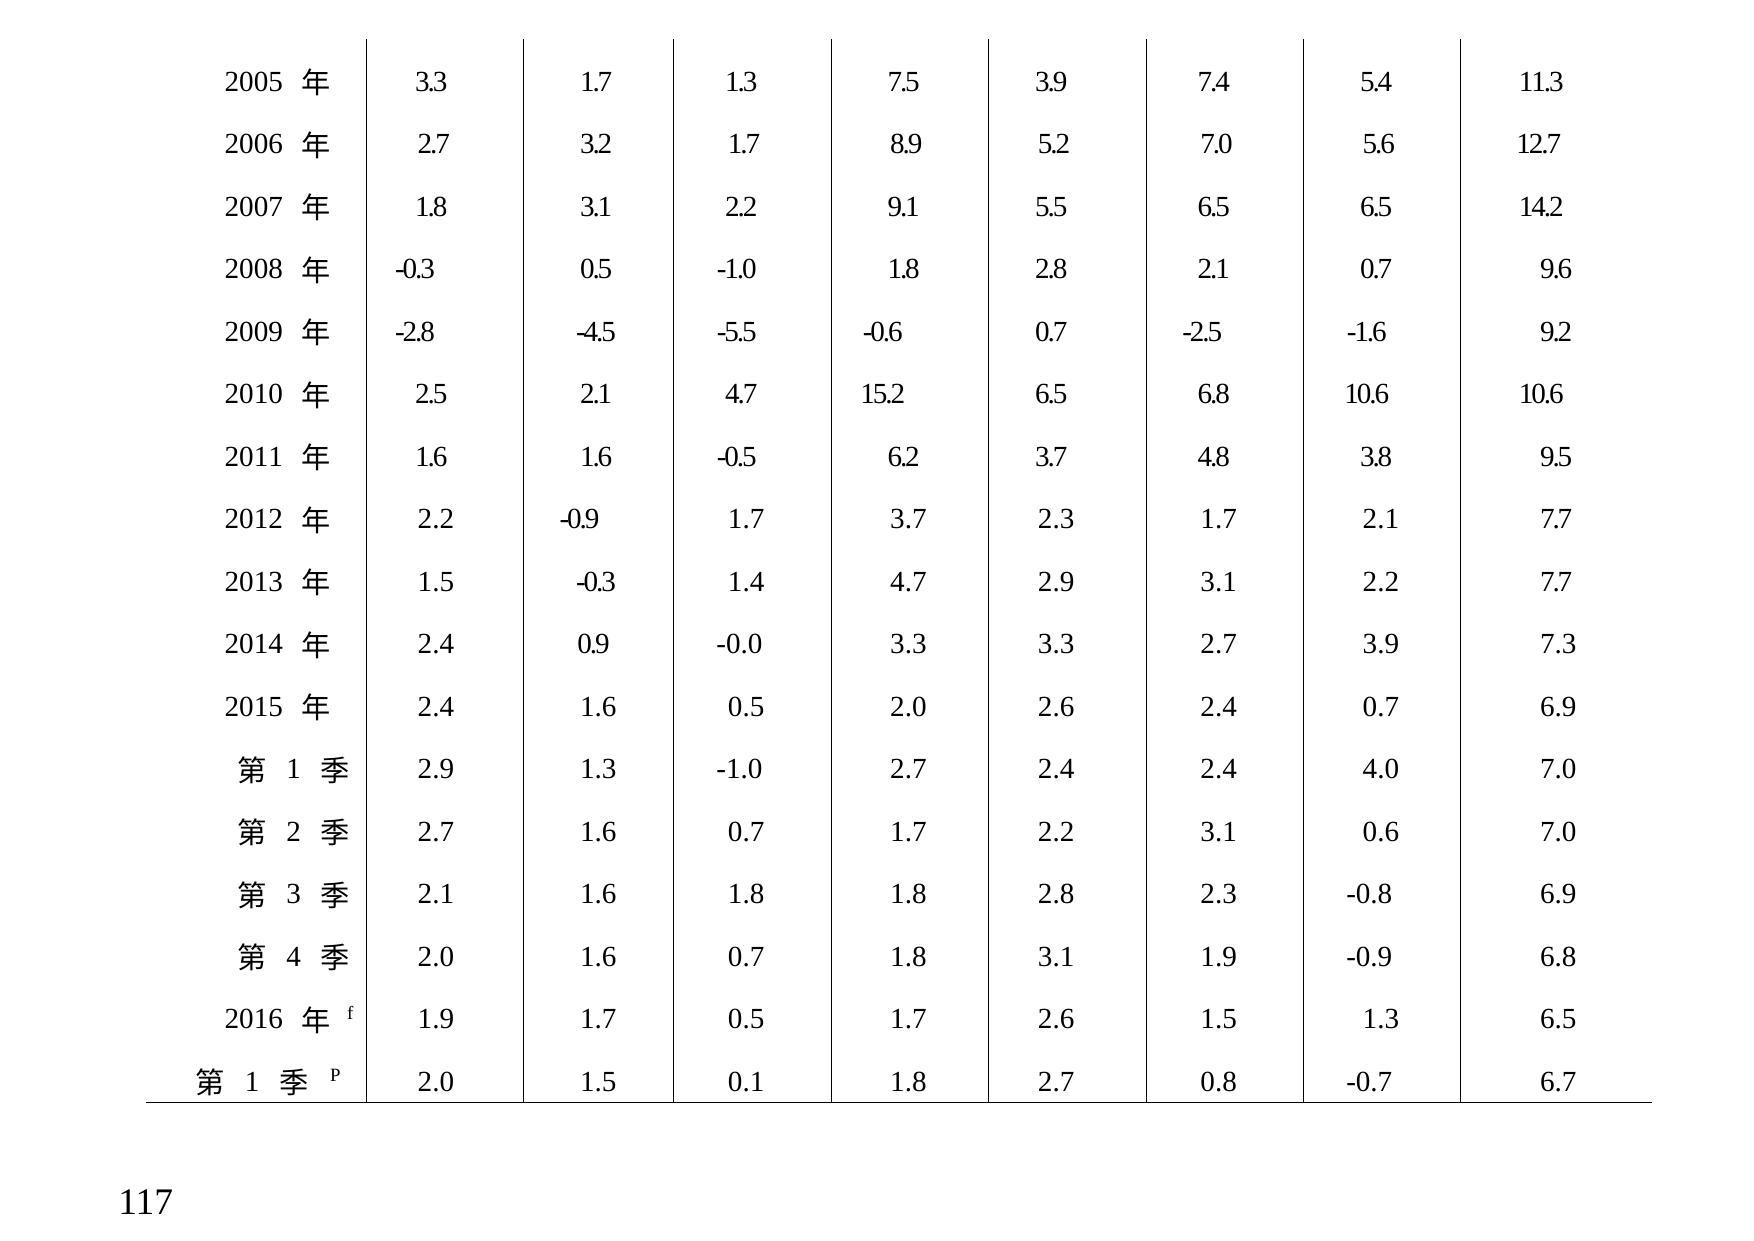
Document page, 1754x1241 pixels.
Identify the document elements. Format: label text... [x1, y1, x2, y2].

table_cell 3.1 [524, 164, 673, 227]
table_cell 6.5 [1461, 977, 1652, 1039]
table_cell -1.6 [1304, 289, 1460, 352]
table_cell 0.8 [1147, 1039, 1303, 1102]
table_cell 2.4 [367, 664, 523, 727]
table_cell 2013年 [146, 539, 366, 602]
table_cell 9.6 [1461, 227, 1652, 289]
table_cell 3.1 [1147, 789, 1303, 852]
table_cell 2015年 [146, 664, 366, 727]
table_cell 11.3 [1461, 39, 1652, 102]
table_cell 2.1 [1147, 227, 1303, 289]
table_cell 0.7 [674, 789, 831, 852]
table_cell 8.9 [832, 102, 988, 164]
table_cell -2.8 [367, 289, 523, 352]
table_cell -4.5 [524, 289, 673, 352]
table_cell -0.3 [524, 539, 673, 602]
table_cell 2.4 [1147, 727, 1303, 789]
table_cell 1.8 [674, 852, 831, 914]
table_cell 3.7 [989, 414, 1146, 477]
table_cell 9.1 [832, 164, 988, 227]
table_cell 2010年 [146, 352, 366, 414]
table_cell 6.5 [1304, 164, 1460, 227]
table_cell 1.5 [524, 1039, 673, 1102]
table_cell 2.8 [989, 852, 1146, 914]
table_cell -0.6 [832, 289, 988, 352]
table_cell 2011年 [146, 414, 366, 477]
table_cell -0.9 [524, 477, 673, 539]
table_cell 10.6 [1461, 352, 1652, 414]
table_cell 1.6 [524, 914, 673, 977]
table_cell 2.2 [1304, 539, 1460, 602]
table_cell 1.7 [524, 39, 673, 102]
table_cell 3.3 [367, 39, 523, 102]
table_cell 0.1 [674, 1039, 831, 1102]
table_cell -1.0 [674, 227, 831, 289]
table_cell 1.8 [832, 914, 988, 977]
table_cell 2.7 [1147, 602, 1303, 664]
table_cell 第3季 [146, 852, 366, 914]
table_cell 9.2 [1461, 289, 1652, 352]
table_cell 2005年 [146, 39, 366, 102]
table_cell 7.0 [1147, 102, 1303, 164]
table_cell 1.6 [524, 414, 673, 477]
table_cell 1.5 [367, 539, 523, 602]
table_cell -0.8 [1304, 852, 1460, 914]
table_cell 6.5 [989, 352, 1146, 414]
table_cell 1.6 [524, 664, 673, 727]
table_cell 2.0 [832, 664, 988, 727]
table_cell 5.4 [1304, 39, 1460, 102]
table_cell 2.3 [1147, 852, 1303, 914]
table_cell 第1季 [146, 727, 366, 789]
table_cell 3.1 [989, 914, 1146, 977]
table_cell 5.2 [989, 102, 1146, 164]
table_cell 4.0 [1304, 727, 1460, 789]
table_cell 2.9 [989, 539, 1146, 602]
table_cell 7.3 [1461, 602, 1652, 664]
table_cell 1.9 [367, 977, 523, 1039]
table_cell 6.8 [1461, 914, 1652, 977]
table_cell 2.2 [674, 164, 831, 227]
table_cell 3.8 [1304, 414, 1460, 477]
table_cell -2.5 [1147, 289, 1303, 352]
table_cell 第4季 [146, 914, 366, 977]
table_cell 2.3 [989, 477, 1146, 539]
table_cell 1.7 [674, 102, 831, 164]
table_cell 2.2 [367, 477, 523, 539]
table_cell 1.8 [367, 164, 523, 227]
table_cell 2.1 [1304, 477, 1460, 539]
table_cell 2012年 [146, 477, 366, 539]
table_cell 1.3 [674, 39, 831, 102]
table_cell 6.8 [1147, 352, 1303, 414]
table_cell 1.3 [1304, 977, 1460, 1039]
table_cell 2.8 [989, 227, 1146, 289]
table_cell -0.3 [367, 227, 523, 289]
table_cell 2.1 [524, 352, 673, 414]
table_cell 7.7 [1461, 477, 1652, 539]
table_cell 1.8 [832, 852, 988, 914]
table_cell 2016年f [146, 977, 366, 1039]
table_cell 6.7 [1461, 1039, 1652, 1102]
table_cell 1.7 [674, 477, 831, 539]
table_cell 3.3 [832, 602, 988, 664]
table_cell 9.5 [1461, 414, 1652, 477]
table_cell 6.9 [1461, 664, 1652, 727]
table_cell 2.0 [367, 914, 523, 977]
table_cell 6.9 [1461, 852, 1652, 914]
table_cell 12.7 [1461, 102, 1652, 164]
table_cell -0.5 [674, 414, 831, 477]
table_cell 2014年 [146, 602, 366, 664]
table_cell 1.8 [832, 1039, 988, 1102]
table_cell 10.6 [1304, 352, 1460, 414]
table_cell 0.7 [1304, 227, 1460, 289]
table_cell -0.7 [1304, 1039, 1460, 1102]
table_cell -0.0 [674, 602, 831, 664]
table_cell -5.5 [674, 289, 831, 352]
table_cell 1.7 [524, 977, 673, 1039]
table_cell 15.2 [832, 352, 988, 414]
table_cell 2.9 [367, 727, 523, 789]
table_cell 1.8 [832, 227, 988, 289]
table_cell 3.9 [989, 39, 1146, 102]
table_cell 6.5 [1147, 164, 1303, 227]
table_cell 2007年 [146, 164, 366, 227]
table_cell 1.5 [1147, 977, 1303, 1039]
table_cell 2.7 [989, 1039, 1146, 1102]
table_cell 3.1 [1147, 539, 1303, 602]
table_cell 3.2 [524, 102, 673, 164]
table_cell 2.4 [1147, 664, 1303, 727]
table_cell 4.7 [674, 352, 831, 414]
table_cell 2.6 [989, 664, 1146, 727]
table_cell 1.3 [524, 727, 673, 789]
table_cell 7.7 [1461, 539, 1652, 602]
table_cell 2.6 [989, 977, 1146, 1039]
table_cell 1.9 [1147, 914, 1303, 977]
table_cell 0.9 [524, 602, 673, 664]
table_cell 0.5 [674, 664, 831, 727]
table_cell 7.4 [1147, 39, 1303, 102]
table_cell 1.7 [832, 789, 988, 852]
table_cell 第2季 [146, 789, 366, 852]
table_cell 第1季P [146, 1039, 366, 1102]
table_cell 2.7 [832, 727, 988, 789]
table_cell 1.6 [524, 789, 673, 852]
table_cell 0.5 [674, 977, 831, 1039]
table_cell 1.6 [367, 414, 523, 477]
table_cell 7.0 [1461, 789, 1652, 852]
table_cell 0.7 [674, 914, 831, 977]
table_cell 14.2 [1461, 164, 1652, 227]
table_cell 5.6 [1304, 102, 1460, 164]
table_cell 4.7 [832, 539, 988, 602]
table_cell 1.4 [674, 539, 831, 602]
table_cell 2009年 [146, 289, 366, 352]
table_cell 2.5 [367, 352, 523, 414]
table_cell -0.9 [1304, 914, 1460, 977]
table_cell 2008年 [146, 227, 366, 289]
table_cell 2.4 [367, 602, 523, 664]
table_cell 7.0 [1461, 727, 1652, 789]
table_cell 2.4 [989, 727, 1146, 789]
table_cell 0.6 [1304, 789, 1460, 852]
table_cell 0.5 [524, 227, 673, 289]
table_cell 5.5 [989, 164, 1146, 227]
table_cell -1.0 [674, 727, 831, 789]
table_cell 2.7 [367, 789, 523, 852]
table_cell 0.7 [1304, 664, 1460, 727]
table_cell 1.7 [1147, 477, 1303, 539]
table_cell 2.7 [367, 102, 523, 164]
table_cell 7.5 [832, 39, 988, 102]
table_cell 2006年 [146, 102, 366, 164]
table_cell 1.6 [524, 852, 673, 914]
table_cell 2.1 [367, 852, 523, 914]
table_cell 1.7 [832, 977, 988, 1039]
table_cell 2.2 [989, 789, 1146, 852]
table_cell 3.9 [1304, 602, 1460, 664]
table_cell 3.7 [832, 477, 988, 539]
table_cell 6.2 [832, 414, 988, 477]
table_cell 2.0 [367, 1039, 523, 1102]
table_cell 3.3 [989, 602, 1146, 664]
table_cell 0.7 [989, 289, 1146, 352]
table_cell 4.8 [1147, 414, 1303, 477]
